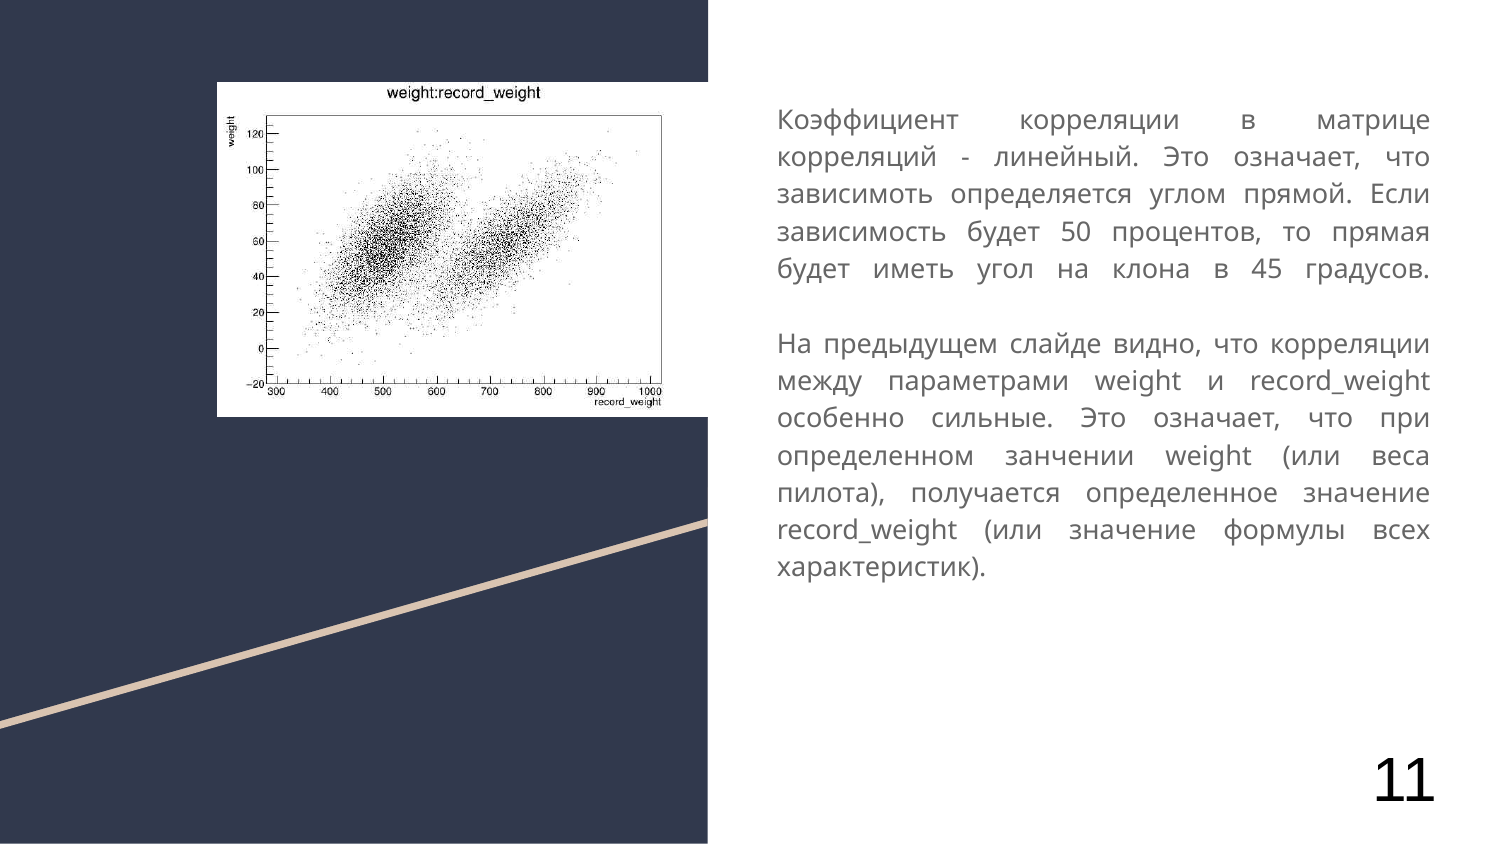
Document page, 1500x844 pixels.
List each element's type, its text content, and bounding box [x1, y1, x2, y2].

title 11 [1357, 723, 1500, 844]
picture [217, 82, 710, 417]
list Коэффициент корреляции в матрице корреляций - линейный. Это означает, что зависимоть определяется углом прямой. Если зависимость будет 50 процентов, то прямая будет иметь угол на клона в 45 градусов. На предыдущем слайде видно, что корреляции между параметрами weight и record_weight особенно сильные. Это означает, что при определенном занчении weight (или веса пилота), получается определенное значение record_weight (или значение формулы всех характеристик). [761, 82, 1446, 755]
